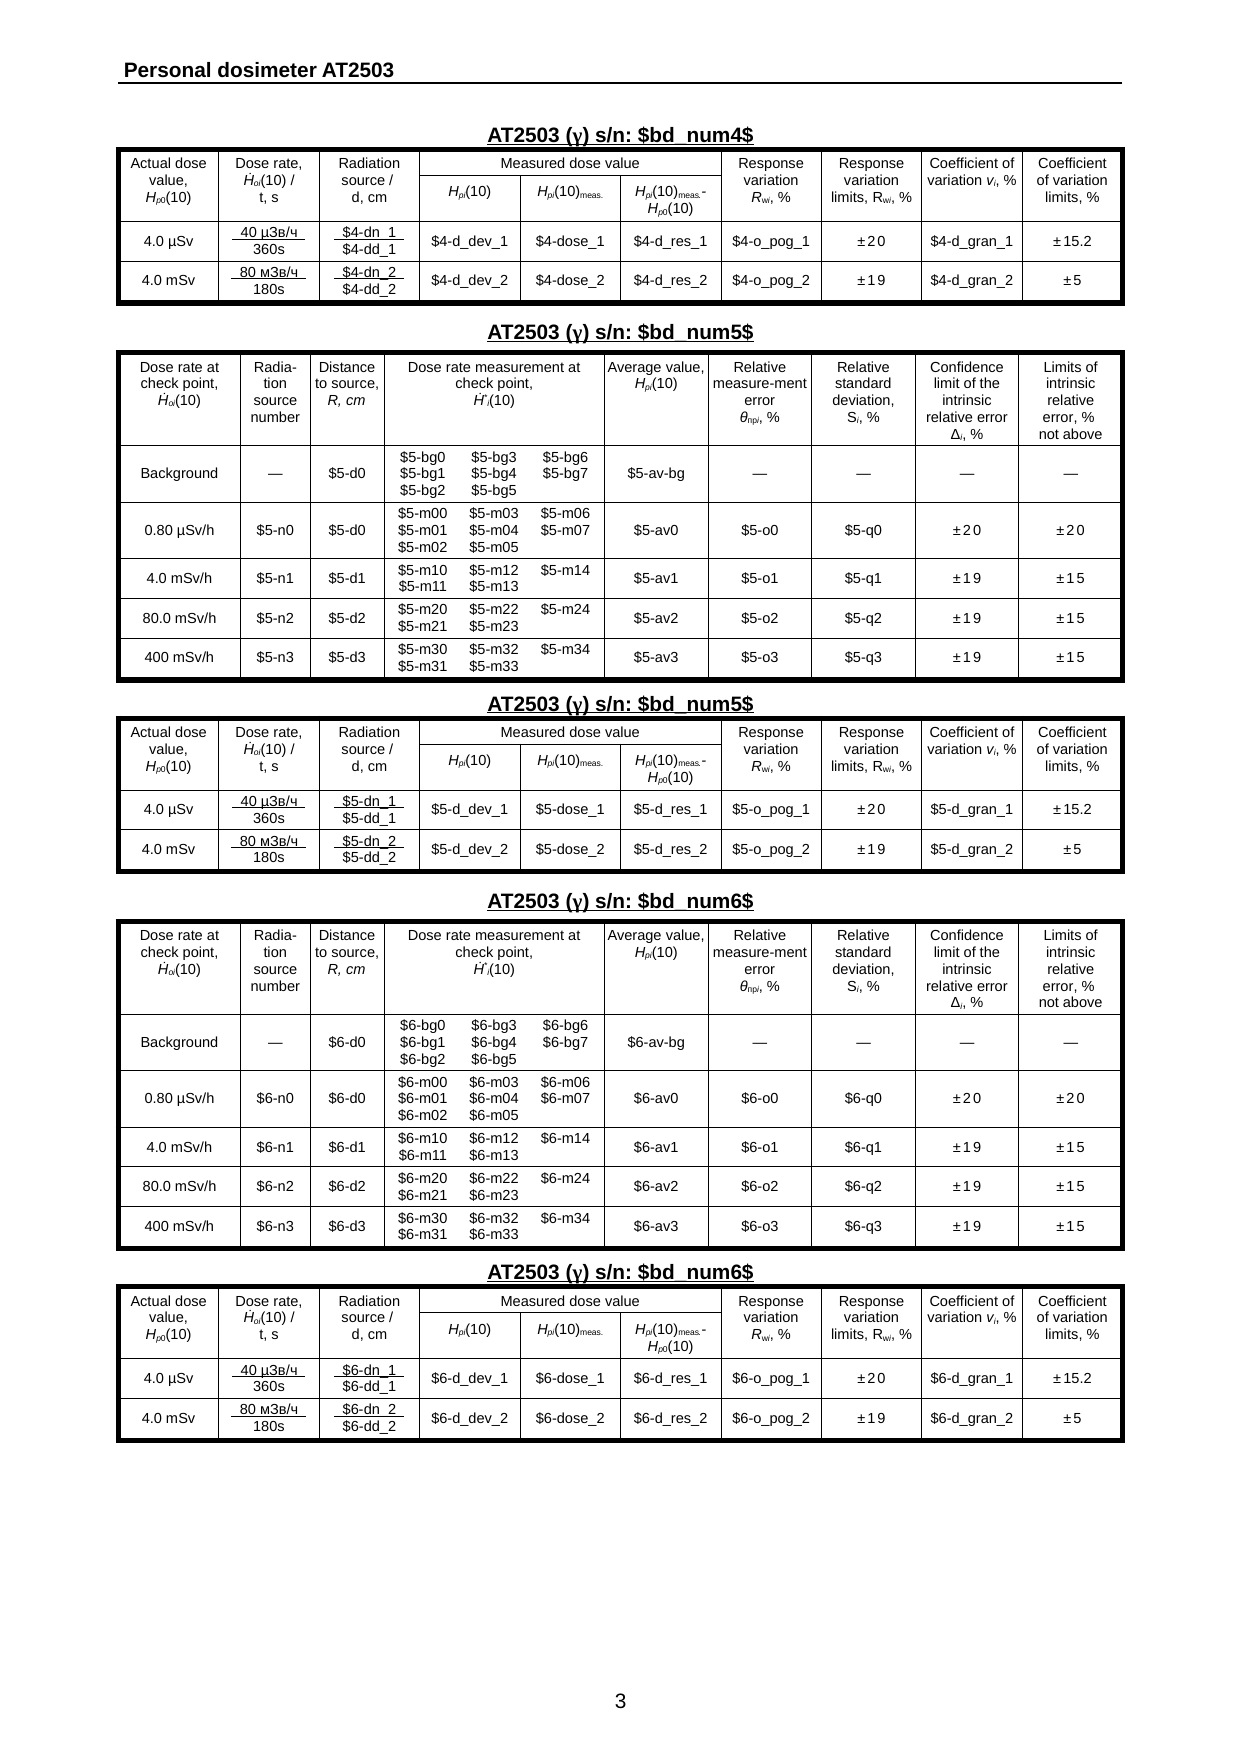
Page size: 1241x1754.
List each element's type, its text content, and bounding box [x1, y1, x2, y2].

table_cell $5-q0 [812, 503, 915, 558]
table_cell $6-d_gran_2 [922, 1399, 1022, 1438]
table_cell Coefficient of variation vi, % [922, 1289, 1022, 1358]
table_cell 4.0 µSv [121, 1359, 218, 1398]
table_header AT2503 (γ) s/n: $bd_num5$ [118, 306, 1122, 350]
table_cell $6-av3 [605, 1207, 708, 1246]
table_cell $4-d_gran_1 [922, 222, 1022, 261]
table_cell ±20 [822, 222, 921, 261]
table_cell ±19 [822, 830, 921, 869]
table_cell Relative measure-ment error θпрi, % [709, 355, 811, 445]
table_cell — [1019, 446, 1120, 502]
table_cell — [241, 446, 310, 502]
table_cell — [916, 446, 1018, 502]
table_cell $5-d_dev_2 [420, 830, 520, 869]
table_cell ±15 [1019, 559, 1120, 598]
table_cell $6-d3 [311, 1207, 384, 1246]
table_cell $5-av3 [605, 639, 708, 677]
table_cell $5-o_pog_2 [722, 830, 821, 869]
table_cell Measured dose value [420, 152, 721, 175]
table_cell Response variation Rwi, % [722, 1289, 821, 1358]
table_cell $4-o_pog_2 [722, 262, 821, 300]
table_cell $5-o1 [709, 559, 811, 598]
table_cell Dose rate, Ḣoi(10) / t, s [219, 152, 319, 221]
table_cell Hpi(10) [420, 176, 520, 221]
table_cell $6-d0 [311, 1071, 384, 1127]
table_cell $5-dose_2 [521, 830, 620, 869]
table_cell $6-o_pog_1 [722, 1359, 821, 1398]
table_cell ±19 [916, 1207, 1018, 1246]
table_cell 4.0 µSv [121, 791, 218, 829]
table_cell $5-d_res_1 [621, 791, 721, 829]
table_cell ±15 [1019, 1128, 1120, 1166]
table_cell Actual dose value, Hp0(10) [121, 152, 218, 221]
table_cell $6-dn_2 $6-dd_2 [320, 1399, 419, 1438]
table_cell $6-n3 [241, 1207, 310, 1246]
table_cell $6-n2 [241, 1167, 310, 1206]
table_cell $5-av0 [605, 503, 708, 558]
table_cell $6-d_dev_1 [420, 1359, 520, 1398]
table_cell — [1019, 1015, 1120, 1070]
table_cell 400 mSv/h [121, 1207, 240, 1246]
table_cell $5-m10 $5-m11 $5-m12 $5-m13 $5-m14 [385, 559, 604, 598]
table_cell $5-n0 [241, 503, 310, 558]
table_cell Hpi(10)meas.-Hp0(10) [621, 1313, 721, 1358]
table_cell ±19 [916, 1128, 1018, 1166]
table_cell 4.0 µSv [121, 222, 218, 261]
table_cell $5-d0 [311, 446, 384, 502]
table_cell Relative standard deviation, Si, % [812, 355, 915, 445]
table_cell ±19 [916, 559, 1018, 598]
table_cell Response variation limits, Rwi, % [822, 1289, 921, 1358]
table_cell Hpi(10) [420, 745, 520, 789]
table_cell $5-av2 [605, 599, 708, 637]
table_cell $6-q2 [812, 1167, 915, 1206]
table_cell Distance to source, R, сm [311, 355, 384, 445]
table_cell Actual dose value, Hp0(10) [121, 721, 218, 789]
table_cell Hpi(10)meas. [521, 1313, 620, 1358]
table_cell ±19 [822, 262, 921, 300]
table_cell Measured dose value [420, 721, 721, 743]
table_cell Radia-tion source number [241, 924, 310, 1014]
table_cell — [241, 1015, 310, 1070]
table_cell $6-d_res_2 [621, 1399, 721, 1438]
table_cell $5-d_gran_1 [922, 791, 1022, 829]
table_cell $5-d_dev_1 [420, 791, 520, 829]
table_cell Average value, Hpi(10) [605, 924, 708, 1014]
table_cell — [916, 1015, 1018, 1070]
table_cell ±15 [1019, 1167, 1120, 1206]
table_cell Radia-tion source number [241, 355, 310, 445]
table_cell $5-n3 [241, 639, 310, 677]
table_cell 40 µЗв/ч 360s [219, 222, 319, 261]
table_cell Coefficient of variation limits, % [1023, 152, 1120, 221]
table_cell ±15 [1019, 639, 1120, 677]
table_cell Hpi(10)meas. [521, 176, 620, 221]
table_cell $6-o3 [709, 1207, 811, 1246]
table_cell $5-d_gran_2 [922, 830, 1022, 869]
table_cell ±15 [1019, 599, 1120, 637]
table_cell Dose rate measurement at check point, Ḣ*i(10) [385, 355, 604, 445]
table_cell $6-q0 [812, 1071, 915, 1127]
table_cell Confidence limit of the intrinsic relative error Δi, % [916, 924, 1018, 1014]
table_cell $5-d3 [311, 639, 384, 677]
table_header AT2503 (γ) s/n: $bd_num6$ [118, 1251, 1122, 1284]
table_cell Limits of intrinsic relative error, % not above [1019, 924, 1120, 1014]
table_cell $5-q2 [812, 599, 915, 637]
table_cell Hpi(10)meas.-Hp0(10) [621, 176, 721, 221]
table_cell $6-o_pog_2 [722, 1399, 821, 1438]
table_cell $6-d2 [311, 1167, 384, 1206]
table_cell $6-m00 $6-m01 $6-m02 $6-m03 $6-m04 $6-m05 $6-m06 $6-m07 [385, 1071, 604, 1127]
table_cell 400 mSv/h [121, 639, 240, 677]
table_cell $6-m30 $6-m31 $6-m32 $6-m33 $6-m34 [385, 1207, 604, 1246]
table_cell 4.0 mSv/h [121, 559, 240, 598]
table_cell Coefficient of variation limits, % [1023, 721, 1120, 789]
table_cell $4-dn_2 $4-dd_2 [320, 262, 419, 300]
table_cell Dose rate at check point, Ḣoi(10) [121, 924, 240, 1014]
table_cell Confidence limit of the intrinsic relative error Δi, % [916, 355, 1018, 445]
table_cell ±15.2 [1023, 791, 1120, 829]
table_cell $6-n1 [241, 1128, 310, 1166]
table_cell 4.0 mSv [121, 830, 218, 869]
table_cell $6-n0 [241, 1071, 310, 1127]
table_cell 40 µЗв/ч 360s [219, 1359, 319, 1398]
table_cell Hpi(10) [420, 1313, 520, 1358]
table_cell Limits of intrinsic relative error, % not above [1019, 355, 1120, 445]
table_cell $5-m00 $5-m01 $5-m02 $5-m03 $5-m04 $5-m05 $5-m06 $5-m07 [385, 503, 604, 558]
table_cell Measured dose value [420, 1289, 721, 1312]
table_cell $5-n1 [241, 559, 310, 598]
table_cell $6-m20 $6-m21 $6-m22 $6-m23 $6-m24 [385, 1167, 604, 1206]
table_cell $6-d1 [311, 1128, 384, 1166]
table_cell Hpi(10)meas.-Hp0(10) [621, 745, 721, 789]
table_cell $6-dose_2 [521, 1399, 620, 1438]
table_cell ±20 [822, 1359, 921, 1398]
table_cell $4-d_dev_2 [420, 262, 520, 300]
table_cell — [812, 1015, 915, 1070]
table_cell $6-d0 [311, 1015, 384, 1070]
table_cell Coefficient of variation limits, % [1023, 1289, 1120, 1358]
table_cell $6-o0 [709, 1071, 811, 1127]
table_cell $5-d1 [311, 559, 384, 598]
table_cell $5-d2 [311, 599, 384, 637]
table_cell $5-dn_2 $5-dd_2 [320, 830, 419, 869]
table_cell $6-q1 [812, 1128, 915, 1166]
table_cell $5-o2 [709, 599, 811, 637]
table_cell Relative measure-ment error θпрi, % [709, 924, 811, 1014]
table_header AT2503 (γ) s/n: $bd_num5$ [118, 683, 1122, 716]
table_cell $6-bg0 $6-bg1 $6-bg2 $6-bg3 $6-bg4 $6-bg5 $6-bg6 $6-bg7 [385, 1015, 604, 1070]
table_header AT2503 (γ) s/n: $bd_num4$ [118, 114, 1122, 147]
table_cell $4-d_res_1 [621, 222, 721, 261]
table_cell $4-d_gran_2 [922, 262, 1022, 300]
table_cell ±15 [1019, 1207, 1120, 1246]
table_cell $5-bg0 $5-bg1 $5-bg2 $5-bg3 $5-bg4 $5-bg5 $5-bg6 $5-bg7 [385, 446, 604, 502]
table_cell ±20 [916, 1071, 1018, 1127]
table_cell ±15.2 [1023, 1359, 1120, 1398]
table_cell 40 µЗв/ч 360s [219, 791, 319, 829]
table_cell $5-q3 [812, 639, 915, 677]
table_cell $5-av-bg [605, 446, 708, 502]
table_cell Radiation source / d, cm [320, 721, 419, 789]
table_cell $5-d0 [311, 503, 384, 558]
table_cell 0.80 µSv/h [121, 503, 240, 558]
table_cell $4-dn_1 $4-dd_1 [320, 222, 419, 261]
table_cell $5-dose_1 [521, 791, 620, 829]
table_cell $4-dose_2 [521, 262, 620, 300]
table_cell 4.0 mSv [121, 1399, 218, 1438]
table_cell ±20 [1019, 503, 1120, 558]
table_cell $6-m10 $6-m11 $6-m12 $6-m13 $6-m14 [385, 1128, 604, 1166]
table_cell $6-d_res_1 [621, 1359, 721, 1398]
table_cell $4-dose_1 [521, 222, 620, 261]
table_cell $6-q3 [812, 1207, 915, 1246]
table_cell $5-n2 [241, 599, 310, 637]
table_cell Dose rate measurement at check point, Ḣ*i(10) [385, 924, 604, 1014]
table_cell $6-av2 [605, 1167, 708, 1206]
table_cell ±15.2 [1023, 222, 1120, 261]
table_cell 4.0 mSv [121, 262, 218, 300]
table_cell — [709, 1015, 811, 1070]
table_cell Distance to source, R, сm [311, 924, 384, 1014]
table_cell $4-o_pog_1 [722, 222, 821, 261]
table_cell ±19 [916, 1167, 1018, 1206]
table_cell Response variation limits, Rwi, % [822, 152, 921, 221]
table_cell Coefficient of variation vi, % [922, 721, 1022, 789]
table_cell 4.0 mSv/h [121, 1128, 240, 1166]
table_cell Background [121, 1015, 240, 1070]
table_cell $5-o0 [709, 503, 811, 558]
table_cell $6-dn_1 $6-dd_1 [320, 1359, 419, 1398]
table_cell $6-av0 [605, 1071, 708, 1127]
table_cell Dose rate, Ḣoi(10) / t, s [219, 721, 319, 789]
table_cell $5-o_pog_1 [722, 791, 821, 829]
table_cell $6-dose_1 [521, 1359, 620, 1398]
table_cell $6-av1 [605, 1128, 708, 1166]
table_cell $6-o2 [709, 1167, 811, 1206]
table_cell Dose rate, Ḣoi(10) / t, s [219, 1289, 319, 1358]
table_header AT2503 (γ) s/n: $bd_num6$ [118, 874, 1122, 919]
table_cell ±5 [1023, 830, 1120, 869]
table_cell ±19 [916, 639, 1018, 677]
table_cell ±19 [916, 599, 1018, 637]
table_cell Radiation source / d, cm [320, 152, 419, 221]
table_cell $5-m30 $5-m31 $5-m32 $5-m33 $5-m34 [385, 639, 604, 677]
table_cell ±20 [1019, 1071, 1120, 1127]
table_cell 80 мЗв/ч 180s [219, 1399, 319, 1438]
table_cell $6-o1 [709, 1128, 811, 1166]
table_cell $5-m20 $5-m21 $5-m22 $5-m23 $5-m24 [385, 599, 604, 637]
table_cell — [709, 446, 811, 502]
table_cell $5-d_res_2 [621, 830, 721, 869]
table_cell Response variation Rwi, % [722, 152, 821, 221]
table_cell $5-dn_1 $5-dd_1 [320, 791, 419, 829]
table_cell Background [121, 446, 240, 502]
table_cell $4-d_dev_1 [420, 222, 520, 261]
table_cell 80.0 mSv/h [121, 1167, 240, 1206]
table_cell Dose rate at check point, Ḣoi(10) [121, 355, 240, 445]
table_cell ±5 [1023, 1399, 1120, 1438]
table_cell Response variation limits, Rwi, % [822, 721, 921, 789]
table_cell Coefficient of variation vi, % [922, 152, 1022, 221]
table_cell ±20 [916, 503, 1018, 558]
table_cell 80 мЗв/ч 180s [219, 830, 319, 869]
table_cell ±19 [822, 1399, 921, 1438]
table_cell 80.0 mSv/h [121, 599, 240, 637]
table_cell ±5 [1023, 262, 1120, 300]
table_cell Actual dose value, Hp0(10) [121, 1289, 218, 1358]
table_cell Average value, Hpi(10) [605, 355, 708, 445]
table_cell 80 мЗв/ч 180s [219, 262, 319, 300]
table_cell $5-q1 [812, 559, 915, 598]
table_cell $4-d_res_2 [621, 262, 721, 300]
table_cell $6-d_dev_2 [420, 1399, 520, 1438]
table_cell Response variation Rwi, % [722, 721, 821, 789]
table_cell Hpi(10)meas. [521, 745, 620, 789]
table_cell $5-o3 [709, 639, 811, 677]
table_cell Radiation source / d, cm [320, 1289, 419, 1358]
table_cell — [812, 446, 915, 502]
table_cell 0.80 µSv/h [121, 1071, 240, 1127]
table_cell $6-av-bg [605, 1015, 708, 1070]
table_cell $5-av1 [605, 559, 708, 598]
table_cell Relative standard deviation, Si, % [812, 924, 915, 1014]
table_cell $6-d_gran_1 [922, 1359, 1022, 1398]
table_cell ±20 [822, 791, 921, 829]
